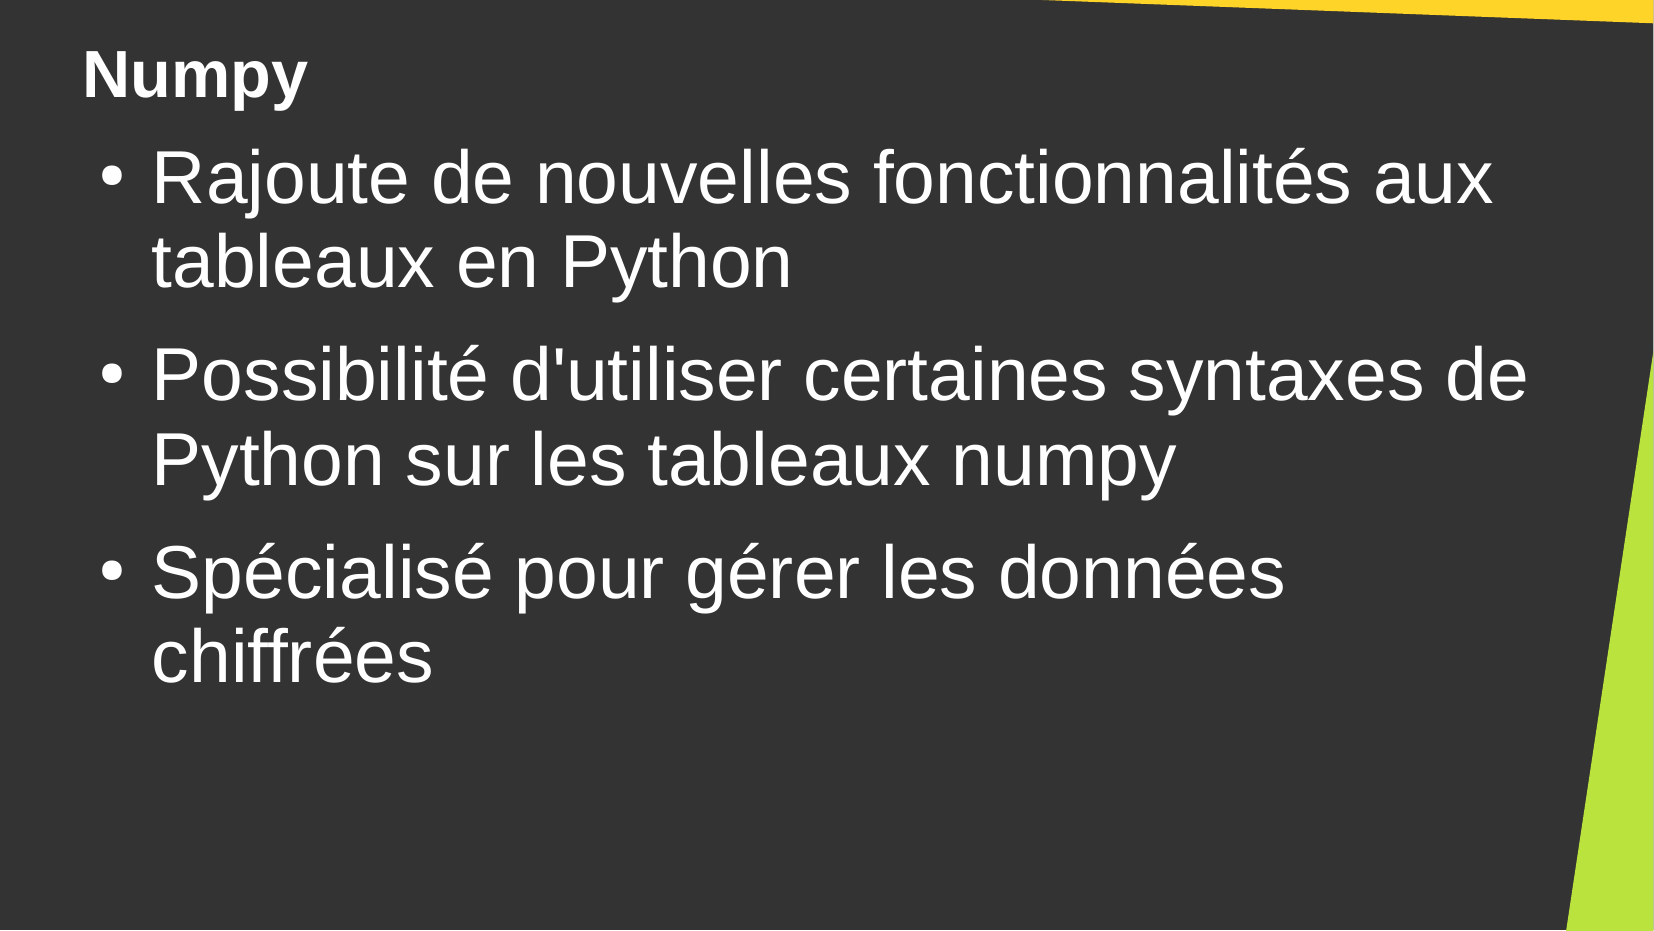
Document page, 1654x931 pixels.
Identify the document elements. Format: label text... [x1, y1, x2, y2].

text_box [1566, 347, 1654, 931]
text_box [1042, 0, 1654, 24]
list Rajoute de nouvelles fonctionnalités aux tableaux en Python Possibilité d'utiliser certaines syntaxes de Python sur les tableaux numpy Spécialisé pour gérer les données chiffrées [80, 135, 1560, 816]
title Numpy [82, 37, 792, 115]
